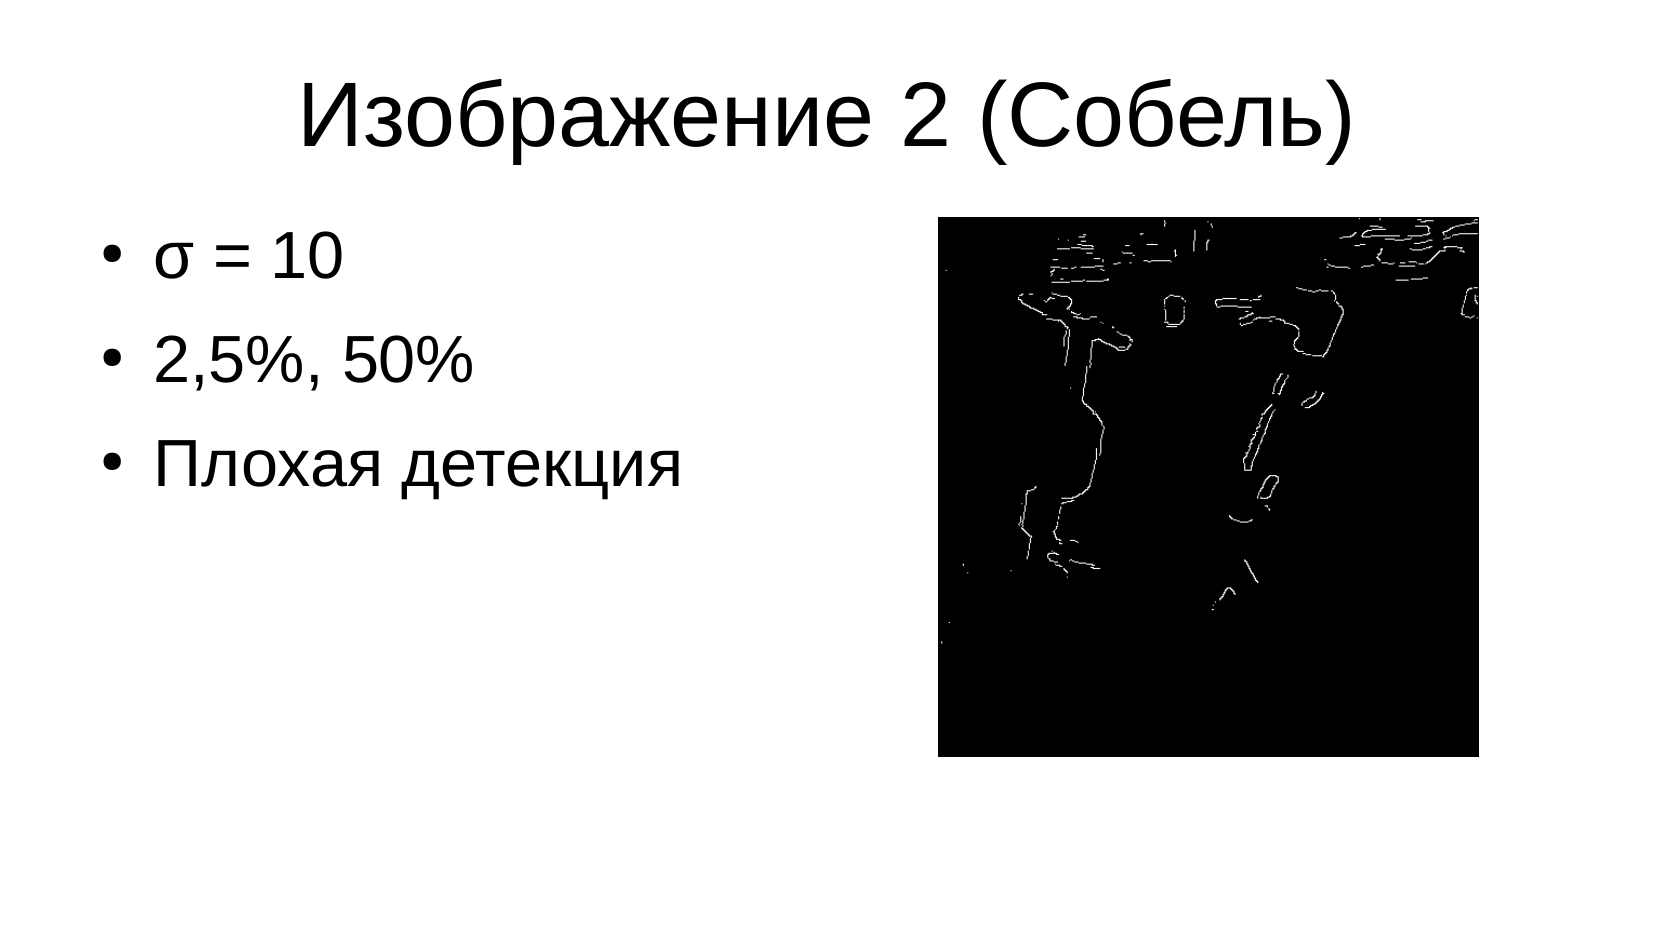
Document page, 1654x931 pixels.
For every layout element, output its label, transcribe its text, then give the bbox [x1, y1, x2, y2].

picture [938, 217, 1479, 758]
list σ = 10 2,5%, 50% Плохая детекция [82, 217, 809, 758]
title Изображение 2 (Собель) [82, 37, 1571, 193]
